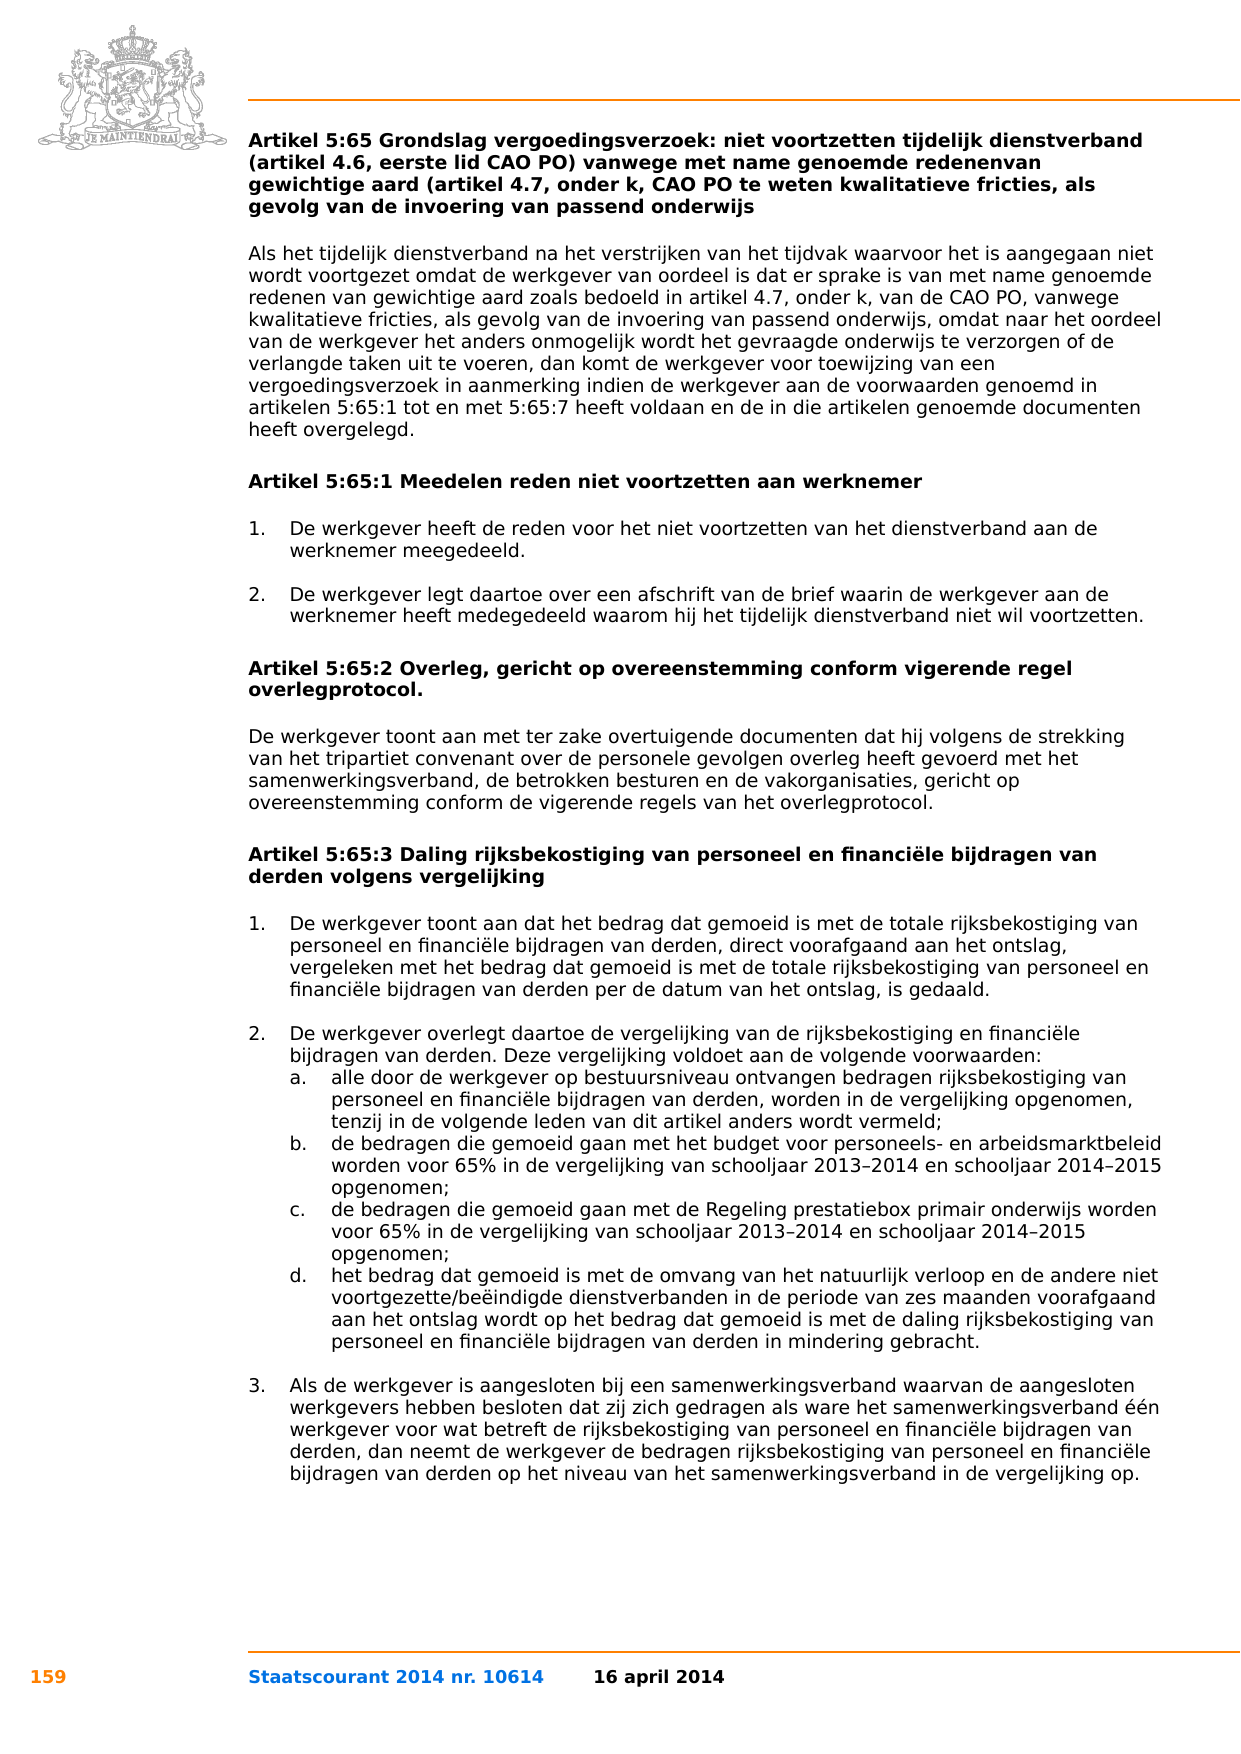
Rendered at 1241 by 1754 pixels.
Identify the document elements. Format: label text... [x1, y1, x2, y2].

text 1. De werkgever toont aan dat het bedrag dat gemoeid is met de totale rijksbekostiging van personeel en financiële bijdragen van derden, direct voorafgaand aan het ontslag, vergeleken met het bedrag dat gemoeid is met de totale rijksbekostiging van personeel en financiële bijdragen van derden per de datum van het ontslag, is gedaald. [248, 913, 1163, 1001]
text b. de bedragen die gemoeid gaan met het budget voor personeels- en arbeidsmarktbeleid worden voor 65% in de vergelijking van schooljaar 2013–2014 en schooljaar 2014–2015 opgenomen; [289, 1133, 1163, 1199]
text Als het tijdelijk dienstverband na het verstrijken van het tijdvak waarvoor het is aangegaan niet wordt voortgezet omdat de werkgever van oordeel is dat er sprake is van met name genoemde redenen van gewichtige aard zoals bedoeld in artikel 4.7, onder k, van de CAO PO, vanwege kwalitatieve fricties, als gevolg van de invoering van passend onderwijs, omdat naar het oordeel van de werkgever het anders onmogelijk wordt het gevraagde onderwijs te verzorgen of de verlangde taken uit te voeren, dan komt de werkgever voor toewijzing van een vergoedingsverzoek in aanmerking indien de werkgever aan de voorwaarden genoemd in artikelen 5:65:1 tot en met 5:65:7 heeft voldaan en de in die artikelen genoemde documenten heeft overgelegd. [248, 243, 1163, 441]
subtitle Artikel 5:65:3 Daling rijksbekostiging van personeel en financiële bijdragen van derden volgens vergelijking [248, 844, 1163, 888]
text c. de bedragen die gemoeid gaan met de Regeling prestatiebox primair onderwijs worden voor 65% in de vergelijking van schooljaar 2013–2014 en schooljaar 2014–2015 opgenomen; [289, 1199, 1163, 1265]
picture [38, 25, 227, 150]
subtitle Artikel 5:65:1 Meedelen reden niet voortzetten aan werknemer [248, 471, 1163, 493]
text 3. Als de werkgever is aangesloten bij een samenwerkingsverband waarvan de aangesloten werkgevers hebben besloten dat zij zich gedragen als ware het samenwerkingsverband één werkgever voor wat betreft de rijksbekostiging van personeel en financiële bijdragen van derden, dan neemt de werkgever de bedragen rijksbekostiging van personeel en financiële bijdragen van derden op het niveau van het samenwerkingsverband in de vergelijking op. [248, 1374, 1163, 1484]
text De werkgever toont aan met ter zake overtuigende documenten dat hij volgens de strekking van het tripartiet convenant over de personele gevolgen overleg heeft gevoerd met het samenwerkingsverband, de betrokken besturen en de vakorganisaties, gericht op overeenstemming conform de vigerende regels van het overlegprotocol. [248, 726, 1163, 814]
text 2. De werkgever overlegt daartoe de vergelijking van de rijksbekostiging en financiële bijdragen van derden. Deze vergelijking voldoet aan de volgende voorwaarden: [248, 1023, 1163, 1067]
text 2. De werkgever legt daartoe over een afschrift van de brief waarin de werkgever aan de werknemer heeft medegedeeld waarom hij het tijdelijk dienstverband niet wil voortzetten. [248, 583, 1163, 627]
text d. het bedrag dat gemoeid is met de omvang van het natuurlijk verloop en de andere niet voortgezette/beëindigde dienstverbanden in de periode van zes maanden voorafgaand aan het ontslag wordt op het bedrag dat gemoeid is met de daling rijksbekostiging van personeel en financiële bijdragen van derden in mindering gebracht. [289, 1265, 1163, 1353]
text a. alle door de werkgever op bestuursniveau ontvangen bedragen rijksbekostiging van personeel en financiële bijdragen van derden, worden in de vergelijking opgenomen, tenzij in de volgende leden van dit artikel anders wordt vermeld; [289, 1067, 1163, 1133]
subtitle Artikel 5:65 Grondslag vergoedingsverzoek: niet voortzetten tijdelijk dienstverband (artikel 4.6, eerste lid CAO PO) vanwege met name genoemde redenenvan gewichtige aard (artikel 4.7, onder k, CAO PO te weten kwalitatieve fricties, als gevolg van de invoering van passend onderwijs [248, 130, 1163, 218]
subtitle Artikel 5:65:2 Overleg, gericht op overeenstemming conform vigerende regel overlegprotocol. [248, 657, 1163, 701]
text 1. De werkgever heeft de reden voor het niet voortzetten van het dienstverband aan de werknemer meegedeeld. [248, 518, 1163, 562]
